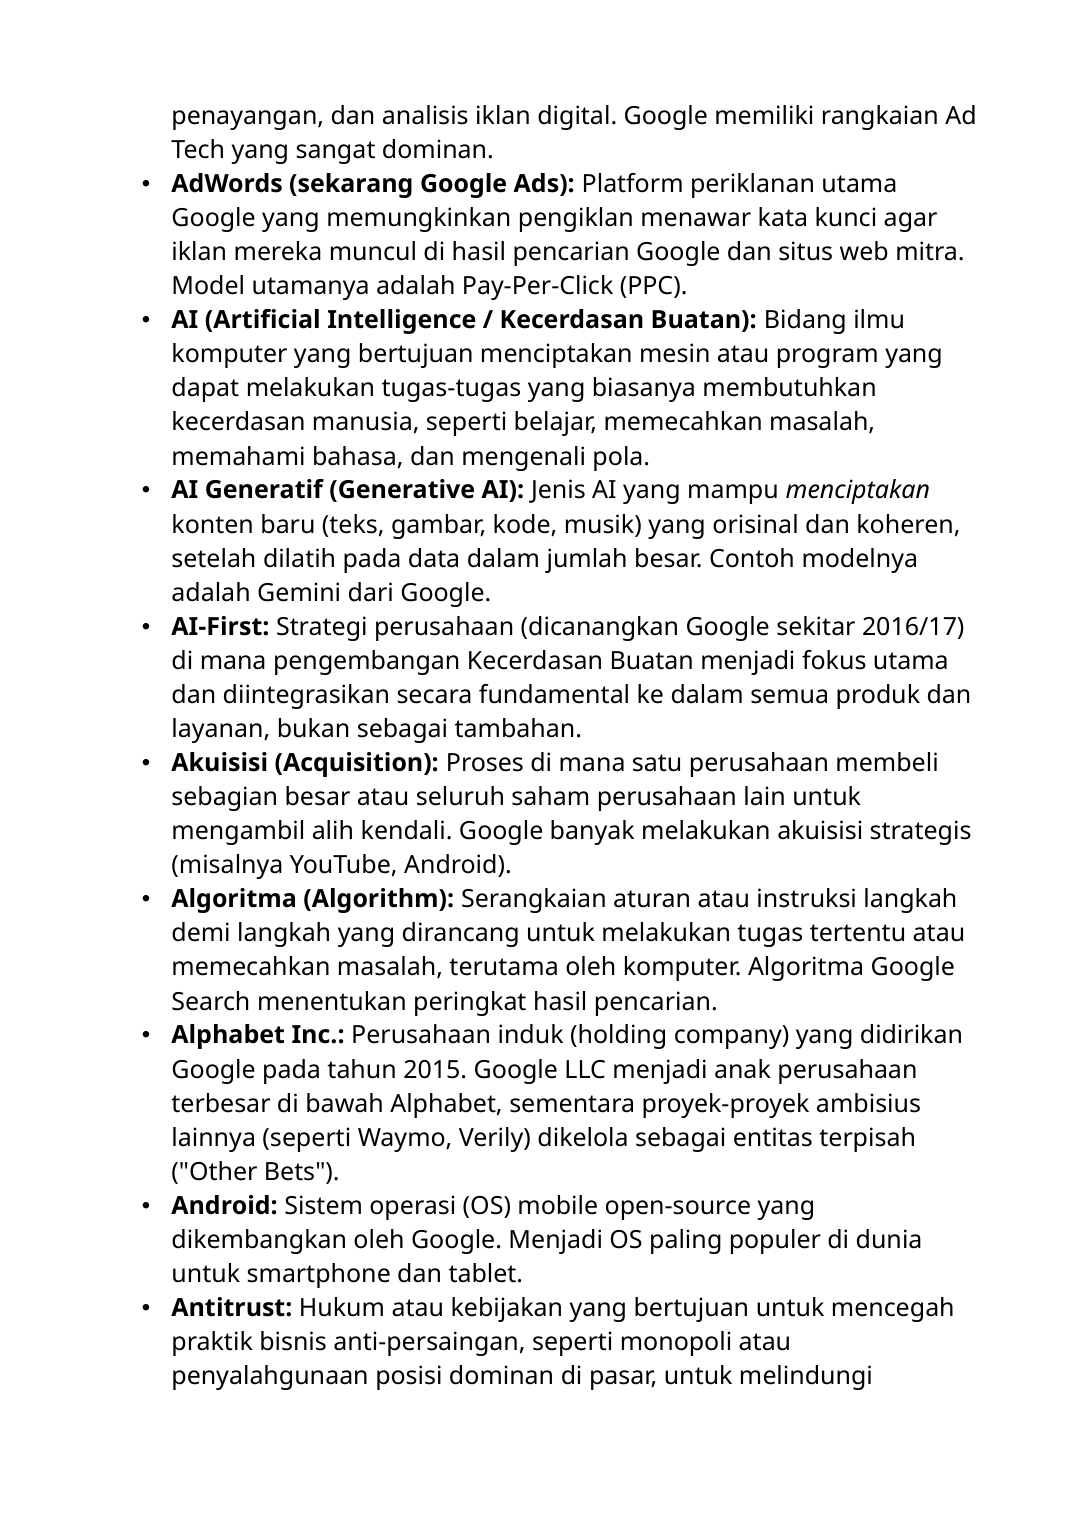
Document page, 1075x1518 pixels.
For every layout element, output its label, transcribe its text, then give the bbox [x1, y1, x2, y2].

list Android: Sistem operasi (OS) mobile open-source yang dikembangkan oleh Google. Menjadi OS paling populer di dunia untuk smartphone dan tablet. [142, 1187, 977, 1290]
list Algoritma (Algorithm): Serangkaian aturan atau instruksi langkah demi langkah yang dirancang untuk melakukan tugas tertentu atau memecahkan masalah, terutama oleh komputer. Algoritma Google Search menentukan peringkat hasil pencarian. [142, 881, 977, 1017]
list AI (Artificial Intelligence / Kecerdasan Buatan): Bidang ilmu komputer yang bertujuan menciptakan mesin atau program yang dapat melakukan tugas-tugas yang biasanya membutuhkan kecerdasan manusia, seperti belajar, memecahkan masalah, memahami bahasa, dan mengenali pola. [142, 302, 977, 472]
list AI-First: Strategi perusahaan (dicanangkan Google sekitar 2016/17) di mana pengembangan Kecerdasan Buatan menjadi fokus utama dan diintegrasikan secara fundamental ke dalam semua produk dan layanan, bukan sebagai tambahan. [142, 608, 977, 745]
list AI Generatif (Generative AI): Jenis AI yang mampu menciptakan konten baru (teks, gambar, kode, musik) yang orisinal dan koheren, setelah dilatih pada data dalam jumlah besar. Contoh modelnya adalah Gemini dari Google. [142, 472, 977, 608]
list AdWords (sekarang Google Ads): Platform periklanan utama Google yang memungkinkan pengiklan menawar kata kunci agar iklan mereka muncul di hasil pencarian Google dan situs web mitra. Model utamanya adalah Pay-Per-Click (PPC). [142, 166, 977, 302]
list Antitrust: Hukum atau kebijakan yang bertujuan untuk mencegah praktik bisnis anti-persaingan, seperti monopoli atau penyalahgunaan posisi dominan di pasar, untuk melindungi [142, 1290, 977, 1392]
list Akuisisi (Acquisition): Proses di mana satu perusahaan membeli sebagian besar atau seluruh saham perusahaan lain untuk mengambil alih kendali. Google banyak melakukan akuisisi strategis (misalnya YouTube, Android). [142, 745, 977, 881]
list Alphabet Inc.: Perusahaan induk (holding company) yang didirikan Google pada tahun 2015. Google LLC menjadi anak perusahaan terbesar di bawah Alphabet, sementara proyek-proyek ambisius lainnya (seperti Waymo, Verily) dikelola sebagai entitas terpisah ("Other Bets"). [142, 1017, 977, 1187]
list penayangan, dan analisis iklan digital. Google memiliki rangkaian Ad Tech yang sangat dominan. [142, 97, 977, 166]
